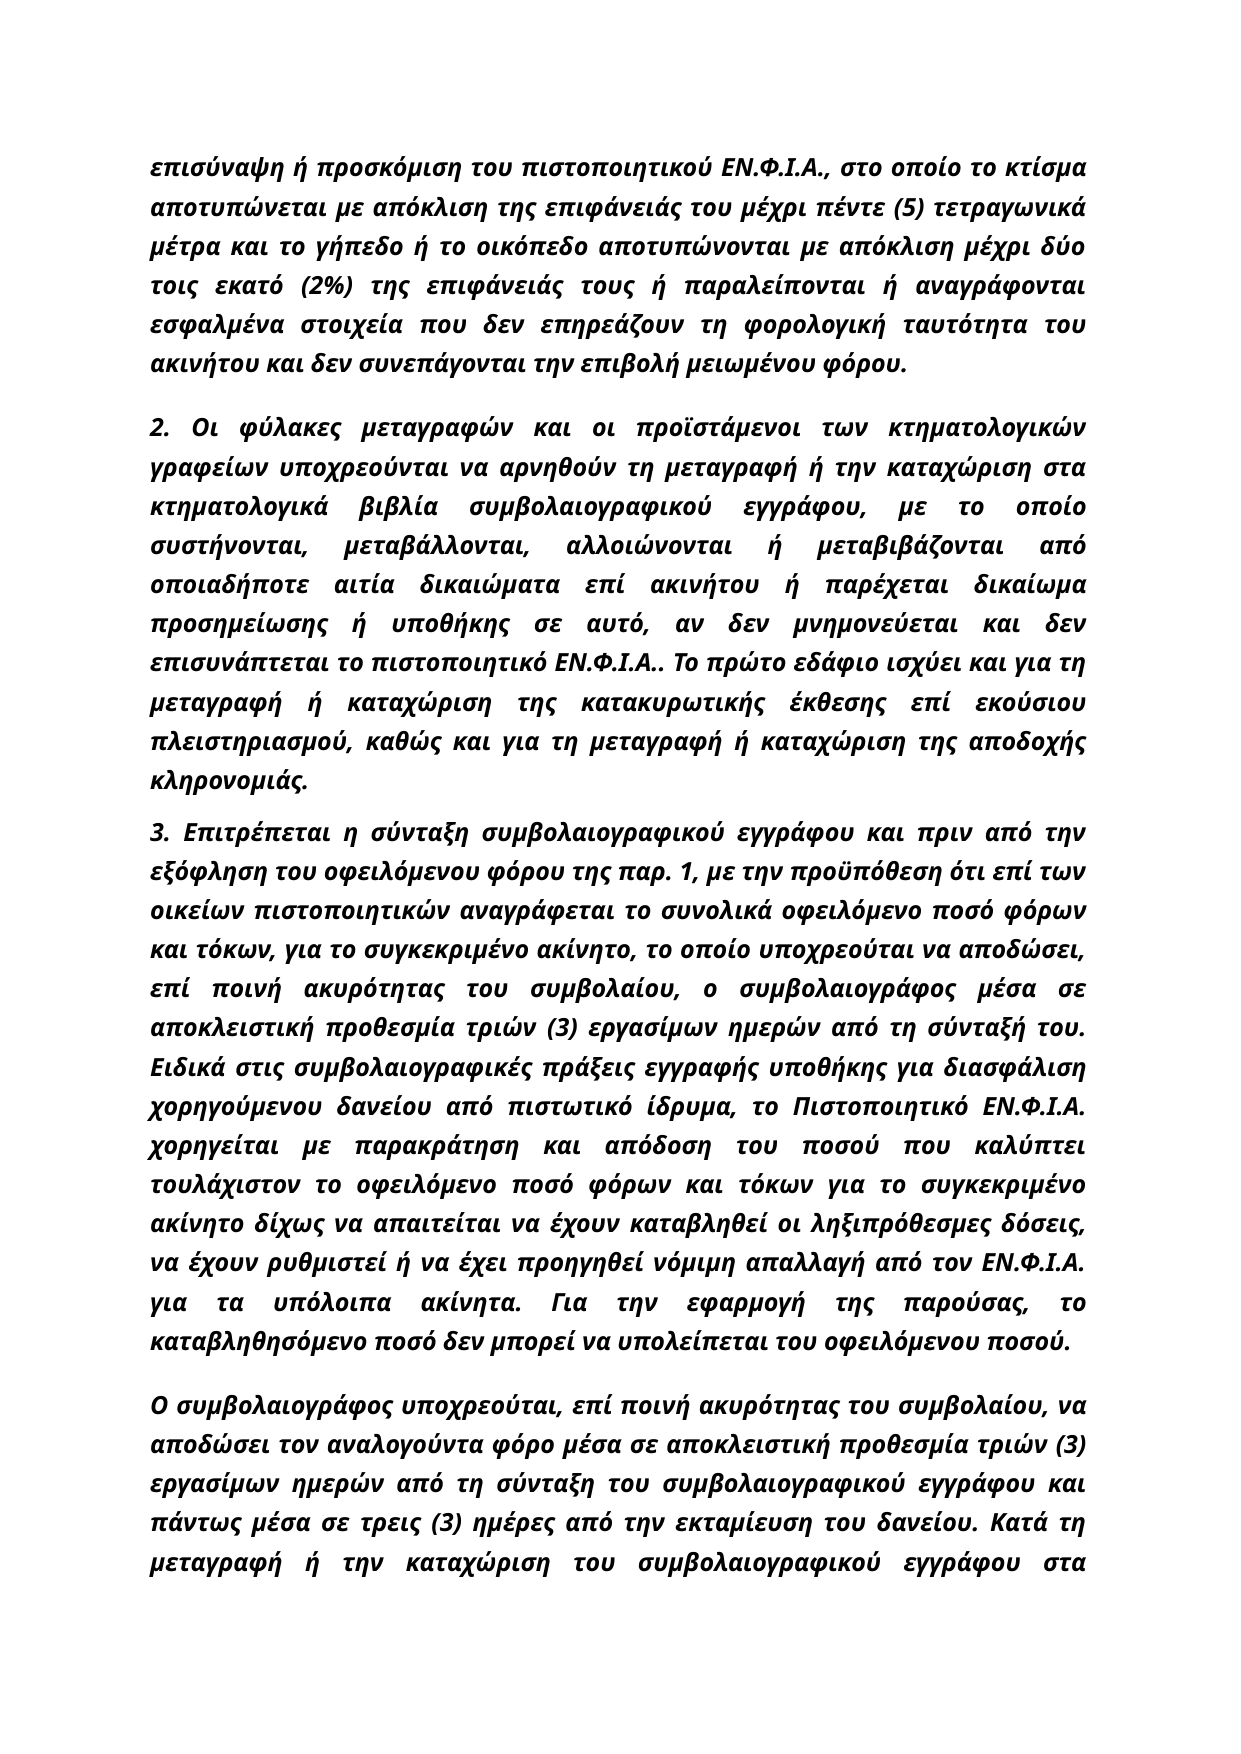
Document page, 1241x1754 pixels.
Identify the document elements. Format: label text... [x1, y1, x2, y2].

text επισύναψη ή προσκόμιση του πιστοποιητικού ΕΝ.Φ.Ι.Α., στο οποίο το κτίσμα αποτυπώνεται με απόκλιση της επιφάνειάς του μέχρι πέντε (5) τετραγωνικά μέτρα και το γήπεδο ή το οικόπεδο αποτυπώνονται με απόκλιση μέχρι δύο τοις εκατό (2%) της επιφάνειάς τους ή παραλείπονται ή αναγράφονται εσφαλμένα στοιχεία που δεν επηρεάζουν τη φορολογική ταυτότητα του ακινήτου και δεν συνεπάγονται την επιβολή μειωμένου φόρου. [150, 150, 1090, 380]
text 3. Επιτρέπεται η σύνταξη συμβολαιογραφικού εγγράφου και πριν από την εξόφληση του οφειλόμενου φόρου της παρ. 1, με την προϋπόθεση ότι επί των οικείων πιστοποιητικών αναγράφεται το συνολικά οφειλόμενο ποσό φόρων και τόκων, για το συγκεκριμένο ακίνητο, το οποίο υποχρεούται να αποδώσει, επί ποινή ακυρότητας του συμβολαίου, ο συμβολαιογράφος μέσα σε αποκλειστική προθεσμία τριών (3) εργασίμων ημερών από τη σύνταξή του. Ειδικά στις συμβολαιογραφικές πράξεις εγγραφής υποθήκης για διασφάλιση χορηγούμενου δανείου από πιστωτικό ίδρυμα, το Πιστοποιητικό ΕΝ.Φ.Ι.Α. χορηγείται με παρακράτηση και απόδοση του ποσού που καλύπτει τουλάχιστον το οφειλόμενο ποσό φόρων και τόκων για το συγκεκριμένο ακίνητο δίχως να απαιτείται να έχουν καταβληθεί οι ληξιπρόθεσμες δόσεις, να έχουν ρυθμιστεί ή να έχει προηγηθεί νόμιμη απαλλαγή από τον ΕΝ.Φ.Ι.Α. για τα υπόλοιπα ακίνητα. Για την εφαρμογή της παρούσας, το καταβληθησόμενο ποσό δεν μπορεί να υπολείπεται του οφειλόμενου ποσού. [150, 814, 1090, 1357]
text Ο συμβολαιογράφος υποχρεούται, επί ποινή ακυρότητας του συμβολαίου, να αποδώσει τον αναλογούντα φόρο μέσα σε αποκλειστική προθεσμία τριών (3) εργασίμων ημερών από τη σύνταξη του συμβολαιογραφικού εγγράφου και πάντως μέσα σε τρεις (3) ημέρες από την εκταμίευση του δανείου. Κατά τη μεταγραφή ή την καταχώριση του συμβολαιογραφικού εγγράφου στα [150, 1387, 1090, 1578]
text 2. Οι φύλακες μεταγραφών και οι προϊστάμενοι των κτηματολογικών γραφείων υποχρεούνται να αρνηθούν τη μεταγραφή ή την καταχώριση στα κτηματολογικά βιβλία συμβολαιογραφικού εγγράφου, με το οποίο συστήνονται, μεταβάλλονται, αλλοιώνονται ή μεταβιβάζονται από οποιαδήποτε αιτία δικαιώματα επί ακινήτου ή παρέχεται δικαίωμα προσημείωσης ή υποθήκης σε αυτό, αν δεν μνημονεύεται και δεν επισυνάπτεται το πιστοποιητικό ΕΝ.Φ.Ι.Α.. Το πρώτο εδάφιο ισχύει και για τη μεταγραφή ή καταχώριση της κατακυρωτικής έκθεσης επί εκούσιου πλειστηριασμού, καθώς και για τη μεταγραφή ή καταχώριση της αποδοχής κληρονομιάς. [150, 410, 1090, 797]
